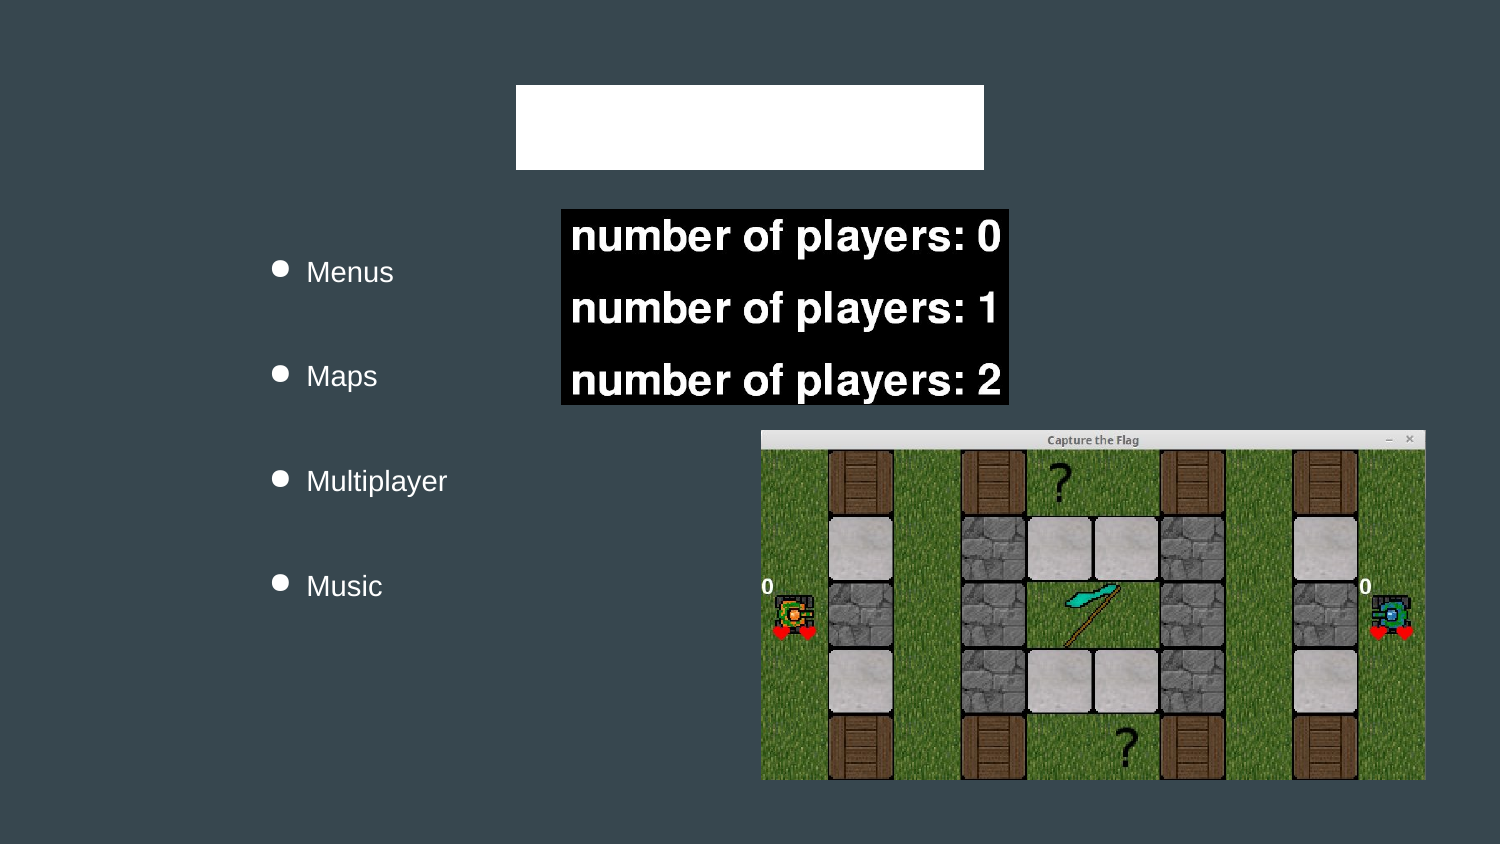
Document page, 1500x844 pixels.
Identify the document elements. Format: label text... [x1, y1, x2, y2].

text_box Menus Maps Multiplayer Music [216, 237, 561, 375]
picture [561, 209, 1009, 406]
picture [761, 430, 1426, 781]
title Starting a game [51, 74, 1449, 169]
